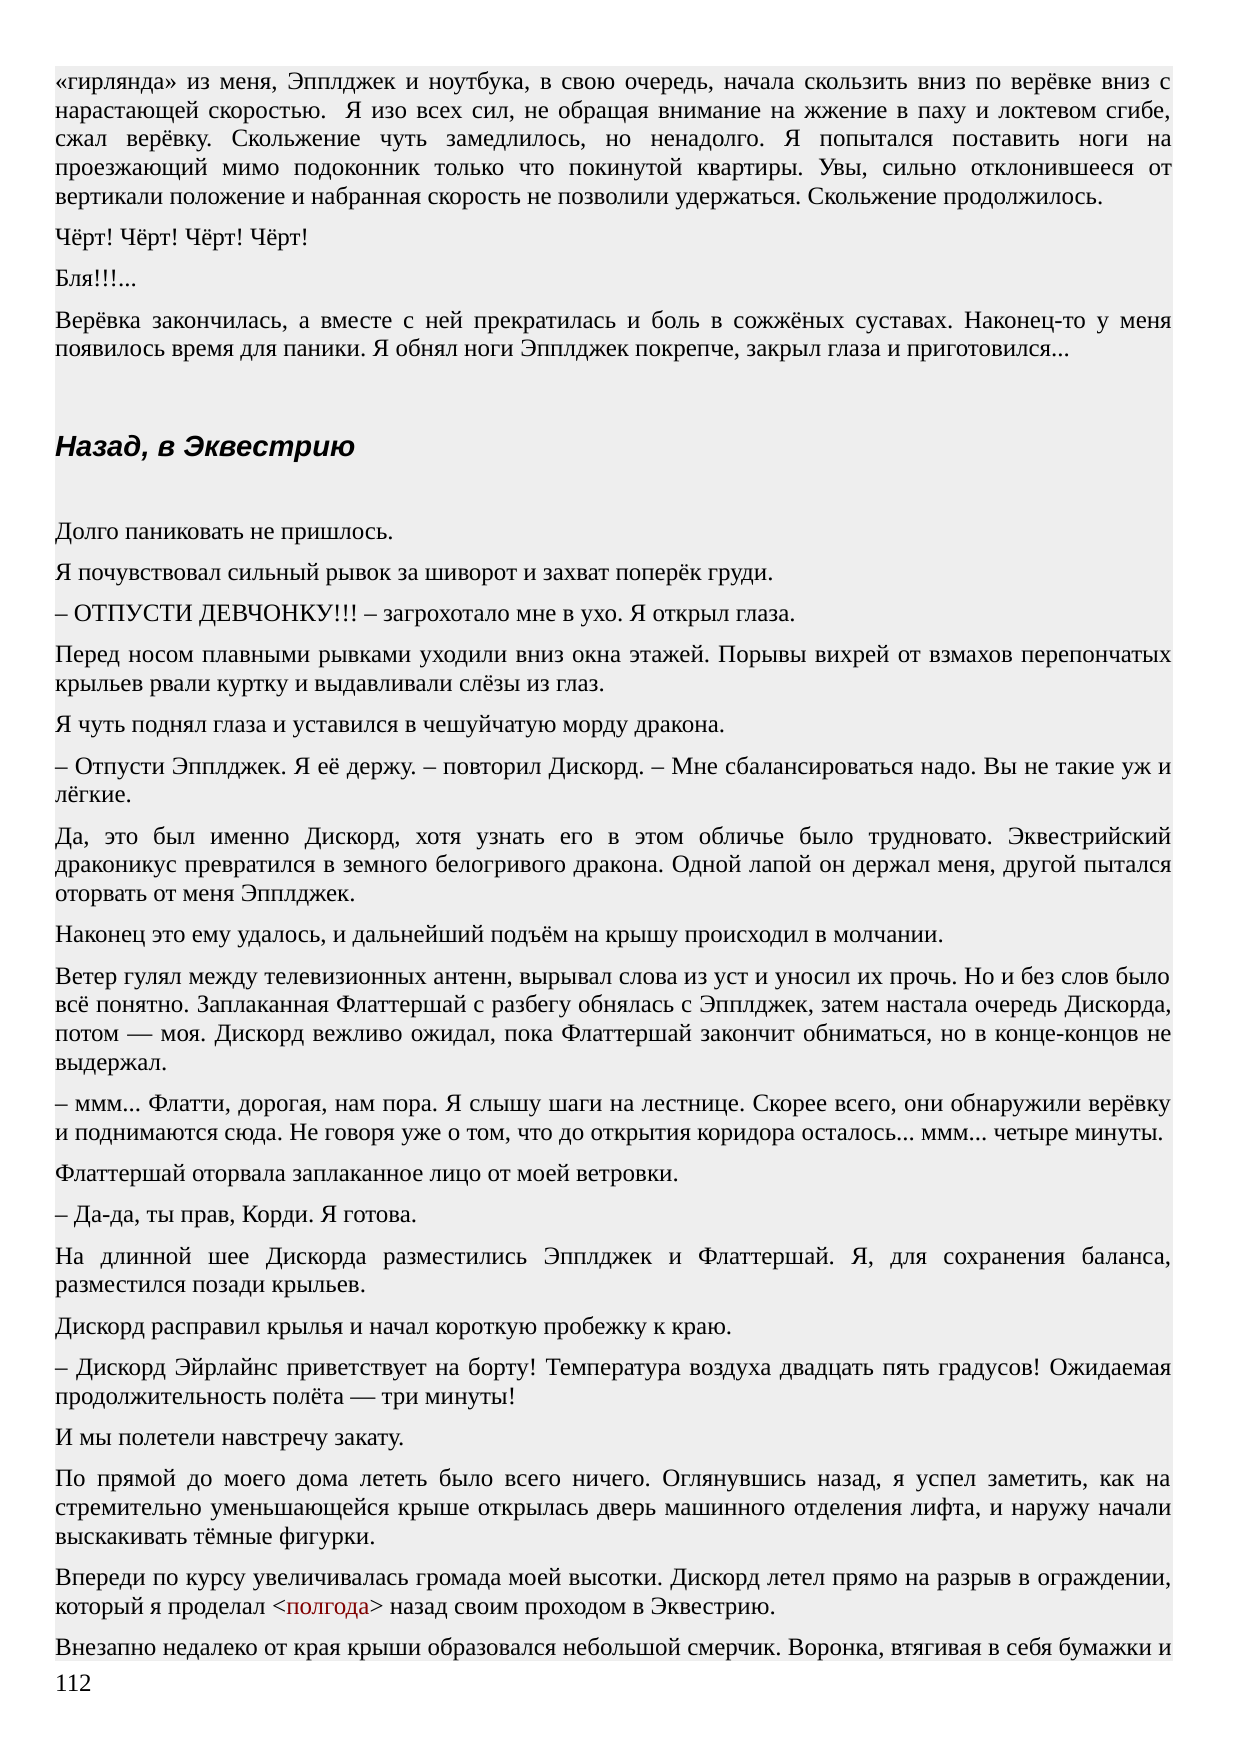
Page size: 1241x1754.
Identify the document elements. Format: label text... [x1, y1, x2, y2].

text Перед носом плавными рывками уходили вниз окна этажей. Порывы вихрей от взмахов перепончатых крыльев рвали куртку и выдавливали слёзы из глаз. [55, 639, 1173, 697]
text Дискорд расправил крылья и начал короткую пробежку к краю. [55, 1311, 1173, 1339]
text Я чуть поднял глаза и уставился в чешуйчатую морду дракона. [55, 709, 1173, 738]
text Да, это был именно Дискорд, хотя узнать его в этом обличье было трудновато. Эквестрийский драконикус превратился в земного белогривого дракона. Одной лапой он держал меня, другой пытался оторвать от меня Эпплджек. [55, 821, 1173, 907]
text «гирлянда» из меня, Эпплджек и ноутбука, в свою очередь, начала скользить вниз по верёвке вниз с нарастающей скоростью. Я изо всех сил, не обращая внимание на жжение в паху и локтевом сгибе, сжал верёвку. Скольжение чуть замедлилось, но ненадолго. Я попытался поставить ноги на проезжающий мимо подоконник только что покинутой квартиры. Увы, сильно отклонившееся от вертикали положение и набранная скорость не позволили удержаться. Скольжение продолжилось. [55, 66, 1173, 210]
text Я почувствовал сильный рывок за шиворот и захват поперёк груди. [55, 557, 1173, 586]
text Бля!!!... [55, 263, 1173, 292]
text Впереди по курсу увеличивалась громада моей высотки. Дискорд летел прямо на разрыв в ограждении, который я проделал <полгода> назад своим проходом в Эквестрию. [55, 1562, 1173, 1619]
text Наконец это ему удалось, и дальнейший подъём на крышу происходил в молчании. [55, 919, 1173, 948]
text И мы полетели навстречу закату. [55, 1422, 1173, 1451]
text Долго паниковать не пришлось. [55, 516, 1173, 544]
text – Отпусти Эпплджек. Я её держу. – повторил Дискорд. – Мне сбалансироваться надо. Вы не такие уж и лёгкие. [55, 751, 1173, 808]
text Флаттершай оторвала заплаканное лицо от моей ветровки. [55, 1158, 1173, 1187]
text Верёвка закончилась, а вместе с ней прекратилась и боль в сожжёных суставах. Наконец-то у меня появилось время для паники. Я обнял ноги Эпплджек покрепче, закрыл глаза и приготовился... [55, 305, 1173, 362]
text – Да-да, ты прав, Корди. Я готова. [55, 1199, 1173, 1228]
text Чёрт! Чёрт! Чёрт! Чёрт! [55, 222, 1173, 251]
text – Дискорд Эйрлайнс приветствует на борту! Температура воздуха двадцать пять градусов! Ожидаемая продолжительность полёта — три минуты! [55, 1352, 1173, 1409]
text По прямой до моего дома лететь было всего ничего. Оглянувшись назад, я успел заметить, как на стремительно уменьшающейся крыше открылась дверь машинного отделения лифта, и наружу начали выскакивать тёмные фигурки. [55, 1463, 1173, 1549]
text – ОТПУСТИ ДЕВЧОНКУ!!! – загрохотало мне в ухо. Я открыл глаза. [55, 598, 1173, 627]
subtitle Назад, в Эквестрию [55, 428, 1173, 462]
text – ммм... Флатти, дорогая, нам пора. Я слышу шаги на лестнице. Скорее всего, они обнаружили верёвку и поднимаются сюда. Не говоря уже о том, что до открытия коридора осталось... ммм... четыре минуты. [55, 1088, 1173, 1146]
text Внезапно недалеко от края крыши образовался небольшой смерчик. Воронка, втягивая в себя бумажки и [55, 1632, 1173, 1661]
text На длинной шее Дискорда разместились Эпплджек и Флаттершай. Я, для сохранения баланса, разместился позади крыльев. [55, 1241, 1173, 1298]
text Ветер гулял между телевизионных антенн, вырывал слова из уст и уносил их прочь. Но и без слов было всё понятно. Заплаканная Флаттершай с разбегу обнялась с Эпплджек, затем настала очередь Дискорда, потом — моя. Дискорд вежливо ожидал, пока Флаттершай закончит обниматься, но в конце-концов не выдержал. [55, 961, 1173, 1076]
